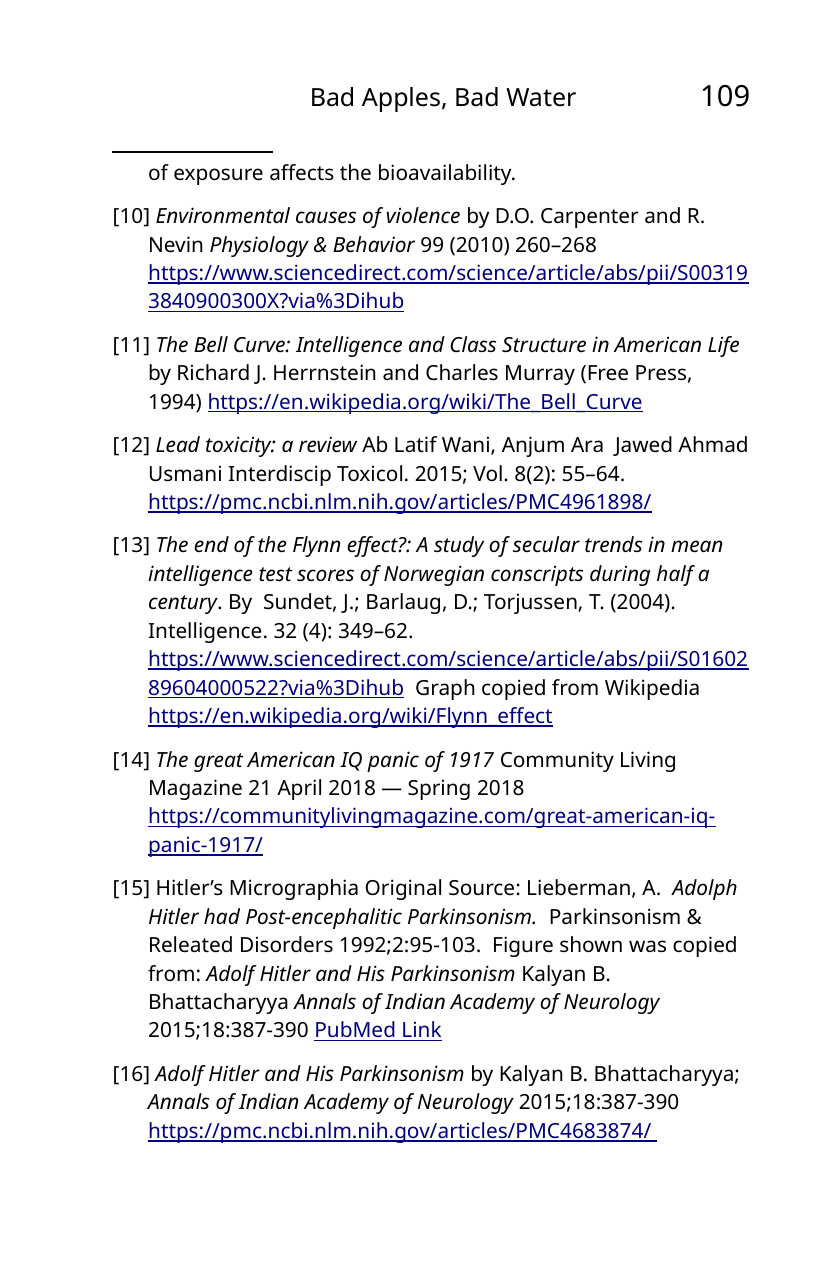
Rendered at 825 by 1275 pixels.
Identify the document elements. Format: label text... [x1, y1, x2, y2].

text of exposure affects the bioavailability. [112, 158, 750, 186]
text Hitler’s Micrographia Original Source: Lieberman, A. Adolph Hitler had Post-encephalitic Parkinsonism. Parkinsonism & Releated Disorders 1992;2:95-103. Figure shown was copied from: Adolf Hitler and His Parkinsonism Kalyan B. Bhattacharyya Annals of Indian Academy of Neurology 2015;18:387-390 PubMed Link [112, 873, 750, 1044]
text The end of the Flynn effect?: A study of secular trends in mean intelligence test scores of Norwegian conscripts during half a century. By Sundet, J.; Barlaug, D.; Torjussen, T. (2004). Intelligence. 32 (4): 349–62. https://www.sciencedirect.com/science/article/abs/pii/S0160289604000522?via%3Dihub Graph copied from Wikipedia https://en.wikipedia.org/wiki/Flynn_effect [112, 531, 750, 730]
text Environmental causes of violence by D.O. Carpenter and R. Nevin Physiology & Behavior 99 (2010) 260–268 https://www.sciencedirect.com/science/article/abs/pii/S003193840900300X?via%3Dihub [112, 201, 750, 315]
text Adolf Hitler and His Parkinsonism by Kalyan B. Bhattacharyya; Annals of Indian Academy of Neurology 2015;18:387-390 https://pmc.ncbi.nlm.nih.gov/articles/PMC4683874/ [112, 1059, 750, 1144]
text The great American IQ panic of 1917 Community Living Magazine 21 April 2018 — Spring 2018 https://communitylivingmagazine.com/great-american-iq-panic-1917/ [112, 745, 750, 858]
text The Bell Curve: Intelligence and Class Structure in American Life by Richard J. Herrnstein and Charles Murray (Free Press, 1994) https://en.wikipedia.org/wiki/The_Bell_Curve [112, 330, 750, 415]
text Lead toxicity: a review Ab Latif Wani, Anjum Ara Jawed Ahmad Usmani Interdiscip Toxicol. 2015; Vol. 8(2): 55–64. https://pmc.ncbi.nlm.nih.gov/articles/PMC4961898/ [112, 430, 750, 516]
